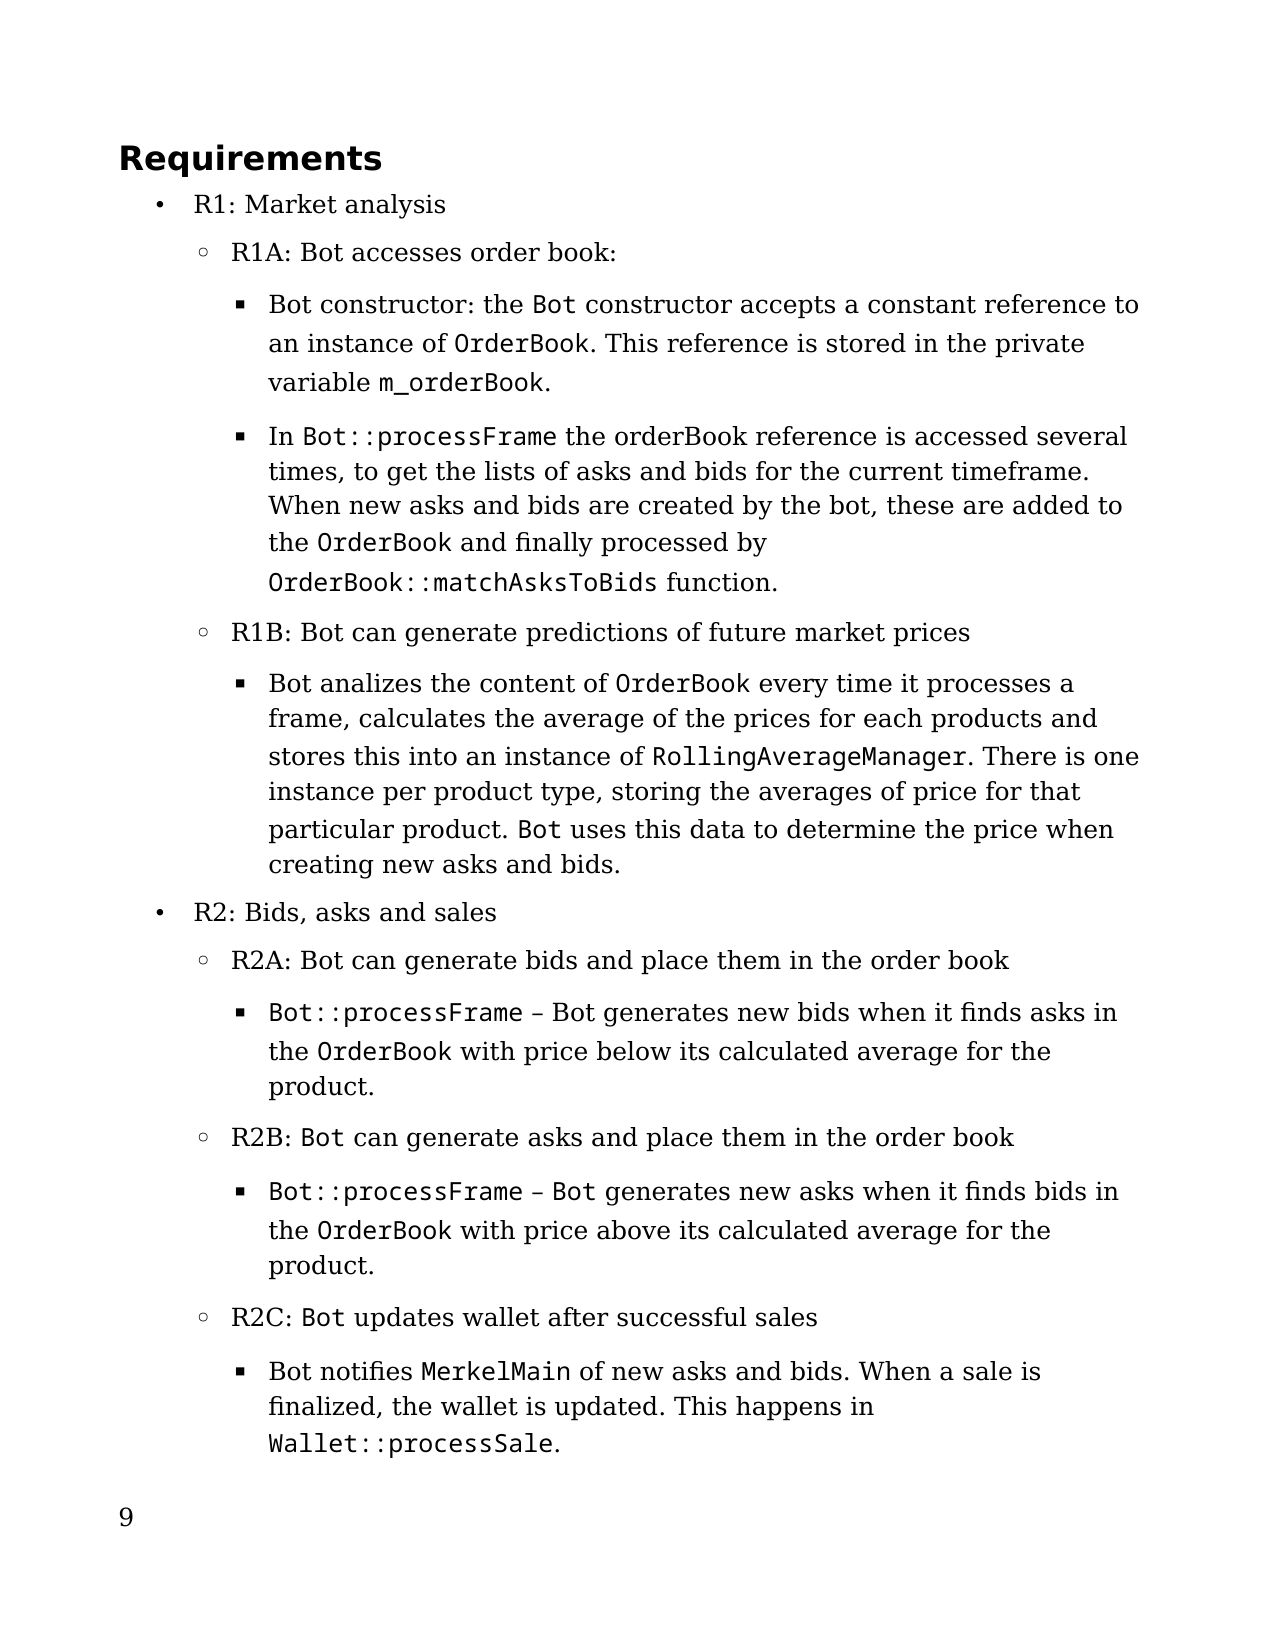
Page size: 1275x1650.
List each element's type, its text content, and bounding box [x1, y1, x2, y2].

list R1A: Bot accesses order book: [193, 239, 1157, 268]
list R2: Bids, asks and sales [156, 898, 1157, 927]
subtitle Requirements [118, 139, 1157, 178]
list Bot notifies MerkelMain of new asks and bids. When a sale is finalized, the wallet is updated. This happens in Wallet::processSale. [231, 1353, 1157, 1460]
list R2B: Bot can generate asks and place them in the order book [193, 1120, 1157, 1154]
list R1B: Bot can generate predictions of future market prices [193, 618, 1157, 647]
list R1: Market analysis [156, 191, 1157, 220]
list R2A: Bot can generate bids and place them in the order book [193, 946, 1157, 975]
list In Bot::processFrame the orderBook reference is accessed several times, to get the lists of asks and bids for the current timeframe. When new asks and bids are created by the bot, these are added to the OrderBook and finally processed by OrderBook::matchAsksToBids function. [231, 419, 1157, 598]
list R2C: Bot updates wallet after successful sales [193, 1299, 1157, 1334]
list Bot analizes the content of OrderBook every time it processes a frame, calculates the average of the prices for each products and stores this into an instance of RollingAverageManager. There is one instance per product type, storing the averages of price for that particular product. Bot uses this data to determine the price when creating new asks and bids. [231, 666, 1157, 879]
list Bot::processFrame – Bot generates new bids when it finds asks in the OrderBook with price below its calculated average for the product. [231, 994, 1157, 1101]
list Bot constructor: the Bot constructor accepts a constant reference to an instance of OrderBook. This reference is stored in the private variable m_orderBook. [231, 287, 1157, 399]
list Bot::processFrame – Bot generates new asks when it finds bids in the OrderBook with price above its calculated average for the product. [231, 1174, 1157, 1281]
